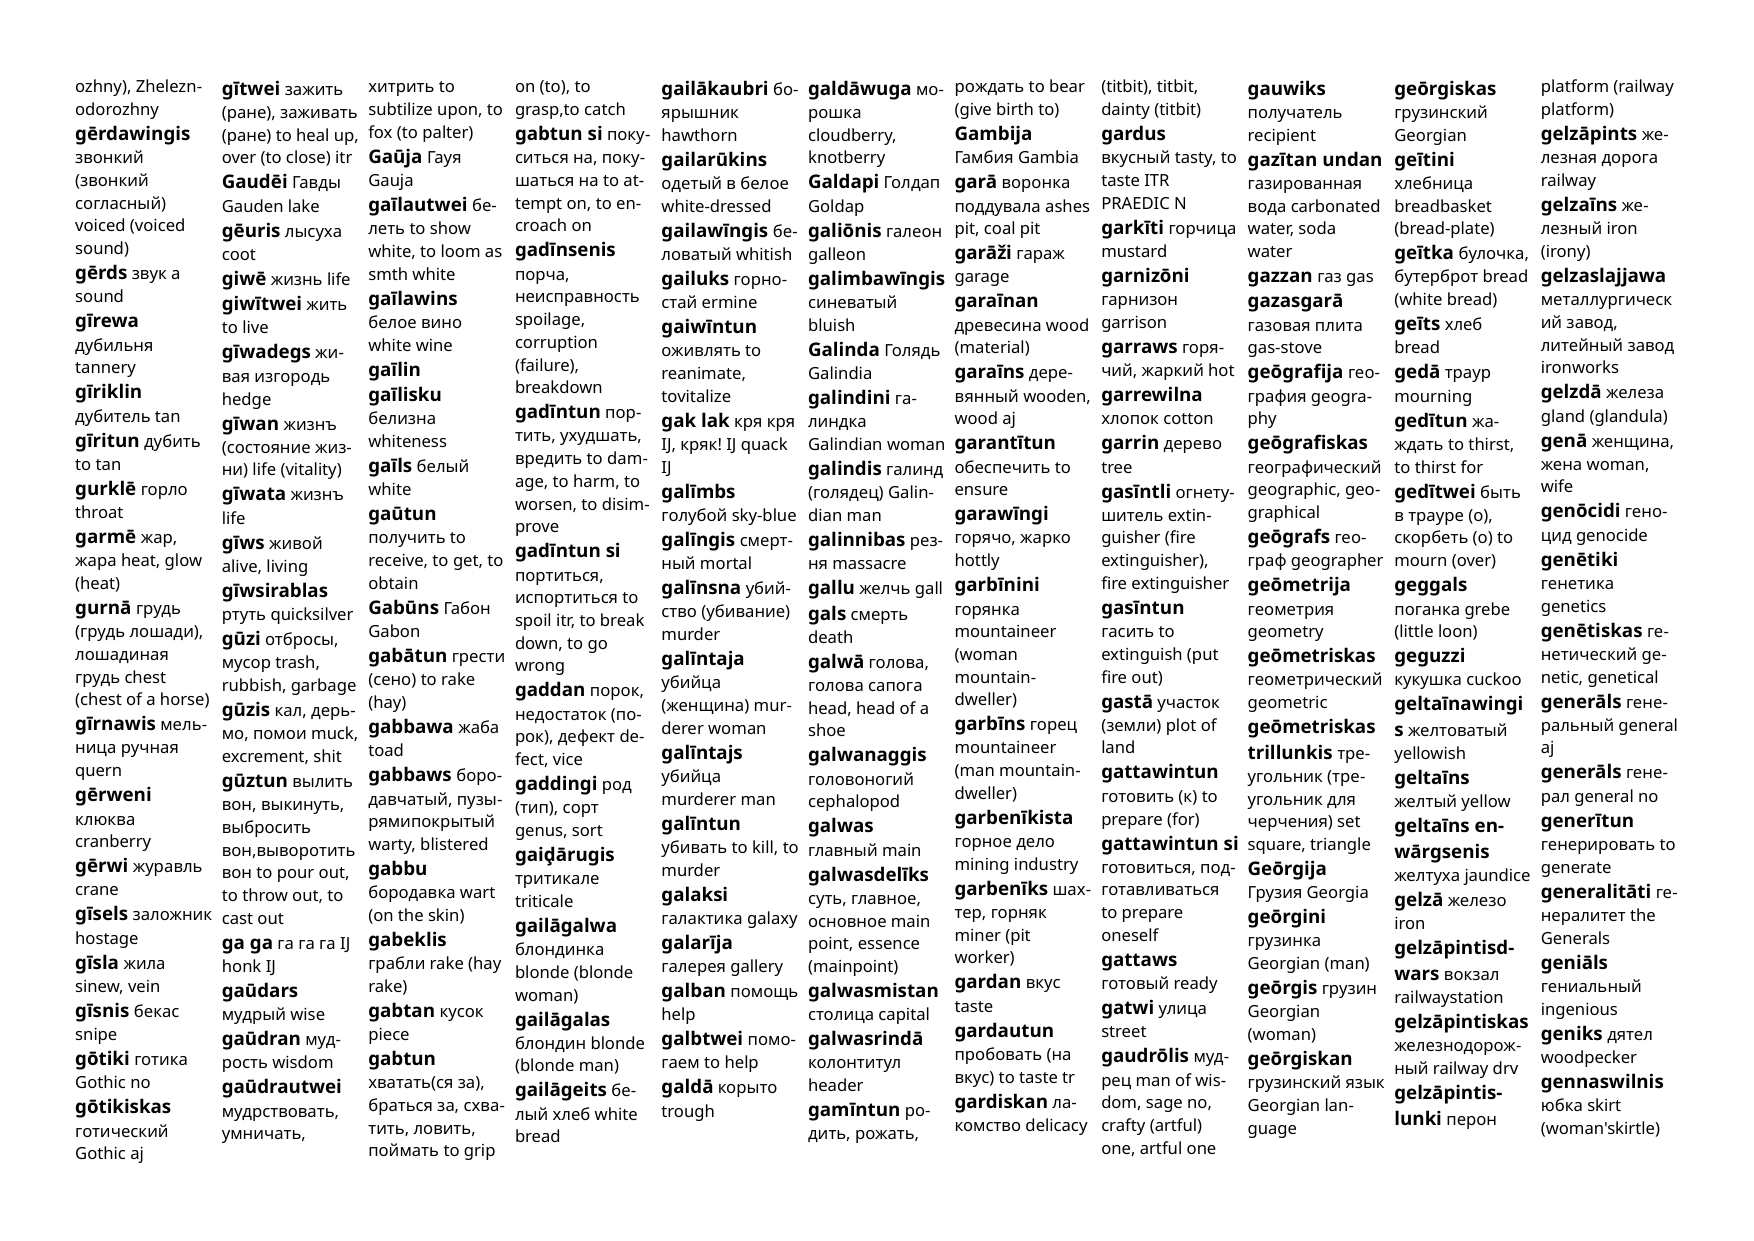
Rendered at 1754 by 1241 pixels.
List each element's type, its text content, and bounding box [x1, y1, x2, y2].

text (titbit), titbit, dainty (titbit) [1101, 75, 1238, 120]
text geōrgiskas гру­зинский Georgian [1394, 75, 1532, 146]
text Geōrgija Грузия Georgia [1247, 855, 1385, 903]
text gattaws готовый ready [1101, 946, 1238, 994]
text gurklē горло throat [75, 475, 213, 523]
text galwas главный main [808, 813, 945, 861]
text garbenīks шах­тер, горняк miner (pit worker) [954, 875, 1092, 969]
text gasīntun гасить to extinguish (put fire out) [1101, 594, 1238, 688]
text gailuks горно­стай ermine [661, 265, 799, 313]
text gelzāpintis­lunki перон [1394, 1079, 1532, 1130]
text gērwi журавль crane [75, 852, 213, 901]
text gabbu бородав­ка wart (on the skin) [368, 855, 506, 926]
text garbīns горец mountaineer (man mountain-dweller) [954, 711, 1092, 804]
text gedītun жа­ждать to thirst, to thirst for [1394, 407, 1532, 478]
text gaīlawins белое вино white wine [368, 285, 506, 356]
text Gabūns Габон Gabon [368, 594, 506, 642]
text Gaudēi Гавды Gauden lake [222, 169, 359, 217]
text gaīlautwei бе­леть to show white, to loom as smth white [368, 191, 506, 285]
text geōgrafs гео­граф geographer [1247, 523, 1385, 572]
text gīwsirablas ртуть quicksilver [222, 577, 359, 625]
text gardan вкус taste [954, 969, 1092, 1017]
text gaīlin [368, 356, 506, 381]
text gabeklis грабли rake (hay rake) [368, 926, 506, 997]
text gērds звук a sound [75, 259, 213, 308]
text gazasgarā газо­вая плита gas-stove [1247, 288, 1385, 359]
text gabtun хватать(ся за), браться за, схва­тить, ловить, пой­мать to grip [368, 1045, 506, 1162]
text gelzāpints же­лезная дорога railway [1541, 120, 1679, 191]
text gattawintun si готовиться, под­готавливаться to prepare oneself [1101, 830, 1238, 946]
text gastā участок (земли) plot of land [1101, 688, 1238, 759]
text genētiskas ге­нетический ge­netic, genetical [1541, 617, 1679, 688]
text garraws горя­чий, жаркий hot [1101, 333, 1238, 381]
text gailākaubri бо­ярышник hawthorn [661, 75, 799, 146]
text gallu желчь gall [808, 574, 945, 600]
text gērweni клюква cranberry [75, 782, 213, 852]
text geltaīns en­wārgsenis желтуха jaundice [1394, 813, 1532, 886]
text galwasrindā ко­лонтитул header [808, 1026, 945, 1096]
text Gaūja Гауя Gauja [368, 143, 506, 191]
text geōmetriskas trillunkis тре­угольник (тре­угольник для чер­чения) set square, triangle [1247, 713, 1385, 855]
text galinnibas рез­ня massacre [808, 526, 945, 574]
text gūzi отбросы, му­сор trash, rubbish, garbage [222, 625, 359, 696]
text gelzaslajjawa металлургический завод, литейный завод ironworks [1541, 262, 1679, 379]
text garmē жар, жара heat, glow (heat) [75, 523, 213, 594]
text gailawīngis бе­ловатый whitish [661, 217, 799, 265]
text garrewilna хло­пок cotton [1101, 381, 1238, 430]
text ро­ждать to bear (give birth to) [954, 75, 1092, 120]
text gūzis кал, дерь­мо, помои muck, excrement, shit [222, 696, 359, 767]
text garrin дерево tree [1101, 430, 1238, 478]
text gīws живой alive, living [222, 529, 359, 577]
text on (to), to grasp,to catch [515, 75, 652, 120]
text gēuris лысуха coot [222, 217, 359, 265]
text Galdapi Голдап Goldap [808, 169, 945, 217]
text garaīns дере­вянный wooden, wood aj [954, 359, 1092, 430]
text garbīnini горян­ка mountaineer (woman mountain-dweller) [954, 572, 1092, 711]
text gelzdā железа gland (glandula) [1541, 379, 1679, 427]
text gaddingi род (тип), сорт genus, sort [515, 770, 652, 841]
text galaksi галакти­ка galaxy [661, 881, 799, 929]
text gērdawingis звонкий (звонкий согласный) voiced (voiced sound) [75, 120, 213, 259]
text Gambija Гамбия Gambia [954, 120, 1092, 169]
text garā воронка поддувала ashes pit, coal pit [954, 169, 1092, 239]
text gazzan газ gas [1247, 262, 1385, 288]
text geniāls гениаль­ный ingenious [1541, 949, 1679, 1020]
text gūztun вылить вон, выкинуть, вы­бросить вон,выво­ротить вон to pour out, to throw out, to cast out [222, 767, 359, 929]
text gailarūkins оде­тый в белое white-dressed [661, 146, 799, 217]
text gīrewa дубильня tannery [75, 308, 213, 379]
text gīwan жизнъ (состояние жиз­ни) life (vitality) [222, 410, 359, 481]
text gailāgeits бе­лый хлеб white bread [515, 1077, 652, 1148]
text galīntaja убийца (женщина) mur­derer woman [661, 645, 799, 739]
text geōrgini грузин­ка Georgian (man) [1247, 903, 1385, 974]
text garnizōni гарни­зон garrison [1101, 262, 1238, 333]
text galīnsna убий­ство (убивание) murder [661, 574, 799, 645]
text galwanaggis головоногий cephalopod [808, 742, 945, 813]
text generāls гене­рал general no [1541, 759, 1679, 807]
text gabbawa жаба toad [368, 713, 506, 762]
text gaiḑārugis три­тикале triticale [515, 841, 652, 912]
text geōgrafija гео­графия geogra­phy [1247, 359, 1385, 430]
text geōrgiskan гру­зинский язык Georgian lan­guage [1247, 1045, 1385, 1139]
text gamīntun ро­дить, рожать, [808, 1096, 945, 1145]
text хитрить to subtilize upon, to fox (to palter) [368, 75, 506, 143]
text genā женщина, жена woman, wife [1541, 427, 1679, 498]
text geōmetrija гео­метрия geometry [1247, 572, 1385, 642]
text gōtiki готика Gothic no [75, 1045, 213, 1094]
text gauwiks получа­тель recipient [1247, 75, 1385, 146]
text gīriklin дубитель tan [75, 379, 213, 427]
text galindis галинд (голядец) Galin­dian man [808, 455, 945, 526]
text gōtikiskas готи­ческий Gothic aj [75, 1094, 213, 1164]
text galban помощь help [661, 977, 799, 1026]
text gelzāpintisd­wars вокзал rail­waystation [1394, 935, 1532, 1008]
text gazītan undan газированная вода carbonated water, soda water [1247, 146, 1385, 262]
text gaiwīntun ожив­лять to reanimate, tovitalize [661, 313, 799, 407]
text Galinda Голядь Galindia [808, 336, 945, 384]
text galiōnis галеон galleon [808, 217, 945, 265]
text galīmbs голубой sky-blue [661, 478, 799, 526]
text gaūdrautwei мудрствовать, умничать, [222, 1074, 359, 1145]
text geniks дятел woodpecker [1541, 1020, 1679, 1068]
text giwītwei жить to live [222, 291, 359, 339]
text geītini хлебница breadbasket (bread-plate) [1394, 146, 1532, 239]
text gasīntli огнету­шитель extin­guisher (fire extin­guisher), fire extin­guisher [1101, 478, 1238, 594]
text gurnā грудь (грудь лошади), лошадиная грудь chest (chest of a horse) [75, 594, 213, 711]
text geōgrafiskas географический geographic, geo­graphical [1247, 430, 1385, 523]
text gaddan порок, недостаток (по­рок), дефект de­fect, vice [515, 677, 652, 770]
text gardautun про­бовать (на вкус) to taste tr [954, 1017, 1092, 1088]
text gīrnawis мель­ница ручная quern [75, 711, 213, 782]
text garāži гараж garage [954, 239, 1092, 288]
text galwasdelīks суть, главное, основное main point, essence (mainpoint) [808, 861, 945, 977]
text gaūdars мудрый wise [222, 977, 359, 1026]
text geltaīns желтый yellow [1394, 764, 1532, 813]
text gīwata жизнъ life [222, 481, 359, 529]
text galwā голова, го­лова сапога head, head of a shoe [808, 648, 945, 742]
text galindini га­линдка Galindian woman [808, 384, 945, 455]
text geōmetriskas геометрический geometric [1247, 642, 1385, 713]
text plat­form (railway plat­form) [1541, 75, 1679, 120]
text gaīls белый white [368, 452, 506, 501]
text gailāgalwa блондинка blonde (blonde woman) [515, 912, 652, 1006]
text geltaīnawingis желтоватый yel­lowish [1394, 691, 1532, 764]
text gaudrōlis муд­рец man of wis­dom, sage no, crafty (artful) one, artful one [1101, 1043, 1238, 1159]
text geīts хлеб bread [1394, 311, 1532, 359]
text gīsels заложник hostage [75, 901, 213, 949]
text gīwadegs жи­вая изгородь hedge [222, 339, 359, 410]
text gaīlisku белизна whiteness [368, 381, 506, 452]
text garawīngi горя­чо, жарко hottly [954, 501, 1092, 572]
text gedā траур mourning [1394, 359, 1532, 407]
text gardus вкусный tasty, to taste ITR PRAEDIC N [1101, 120, 1238, 214]
text ozhny), Zhelezn­odorozhny [75, 75, 213, 120]
text gabtun si поку­ситься на, поку­шаться на to at­tempt on, to en­croach on [515, 120, 652, 237]
text geggals поганка grebe (little loon) [1394, 572, 1532, 642]
text geōrgis грузин Georgian (woman) [1247, 974, 1385, 1045]
text gattawintun го­товить (к) to pre­pare (for) [1101, 759, 1238, 830]
text gabbaws боро­давчатый, пузы­рямипокрытый warty, blistered [368, 762, 506, 855]
text galdā корыто trough [661, 1074, 799, 1122]
text garbenīkista горное дело min­ing industry [954, 804, 1092, 875]
text galimbawīngis синеватый bluish [808, 265, 945, 336]
text galīntun убивать to kill, to murder [661, 810, 799, 881]
text gītwei зажить (ране), заживать (ране) to heal up, over (to close) itr [222, 75, 359, 169]
text gedītwei быть в трауре (о), скор­беть (о) to mourn (over) [1394, 478, 1532, 572]
text genōcidi гено­цид genocide [1541, 498, 1679, 546]
text gennaswilnis юбка skirt (woman'skirtle) [1541, 1068, 1679, 1139]
text gatwi улица street [1101, 994, 1238, 1043]
text galarīja галерея gallery [661, 929, 799, 977]
text galwasmistan столица capital [808, 977, 945, 1026]
text garkīti горчица mustard [1101, 214, 1238, 262]
text gīsnis бекас snipe [75, 997, 213, 1045]
text gadīnsenis пор­ча, неисправ­ность spoilage, corruption (failure), breakdown [515, 237, 652, 398]
text garantītun обес­печить to ensure [954, 430, 1092, 501]
text gabātun грести (сено) to rake (hay) [368, 642, 506, 713]
text garaīnan древе­сина wood (mate­rial) [954, 288, 1092, 359]
text generāls гене­ральный general aj [1541, 688, 1679, 759]
text geītka булочка, бутерброт bread (white bread) [1394, 239, 1532, 311]
text ga ga га га га IJ honk IJ [222, 929, 359, 977]
text gailāgalas блон­дин blonde (blonde man) [515, 1006, 652, 1077]
text gals смерть death [808, 600, 945, 648]
text galīntajs убийца murderer man [661, 739, 799, 810]
text gadīntun пор­тить, ухудшать, вредить to dam­age, to harm, to worsen, to disim­prove [515, 398, 652, 538]
text galīngis смерт­ный mortal [661, 526, 799, 574]
text gelzāpintiskas железнодорож­ный railway drv [1394, 1008, 1532, 1079]
text gelzaīns же­лезный iron (irony) [1541, 191, 1679, 262]
text geguzzi кукушка cuckoo [1394, 642, 1532, 691]
text gīsla жила sinew, vein [75, 949, 213, 997]
text galbtwei помо­гаем to help [661, 1026, 799, 1074]
text gelzā железо iron [1394, 886, 1532, 935]
text gabtan кусок piece [368, 997, 506, 1045]
text generalitāti ге­нералитет the Generals [1541, 878, 1679, 949]
text galdāwuga мо­рошка cloudberry, knotberry [808, 75, 945, 169]
text gadīntun si пор­титься, испор­титься to spoil itr, to break down, to go wrong [515, 538, 652, 677]
text gaūdran муд­рость wisdom [222, 1026, 359, 1074]
text gaūtun получить to receive, to get, to obtain [368, 501, 506, 594]
text gak lak кря кря IJ, кряк! IJ quack IJ [661, 407, 799, 478]
text gardiskan ла­комство delicacy [954, 1088, 1092, 1136]
text gīritun дубить to tan [75, 427, 213, 475]
text giwē жизнь life [222, 265, 359, 291]
text genētiki генети­ка genetics [1541, 546, 1679, 617]
text generītun гене­рировать to gen­erate [1541, 807, 1679, 878]
